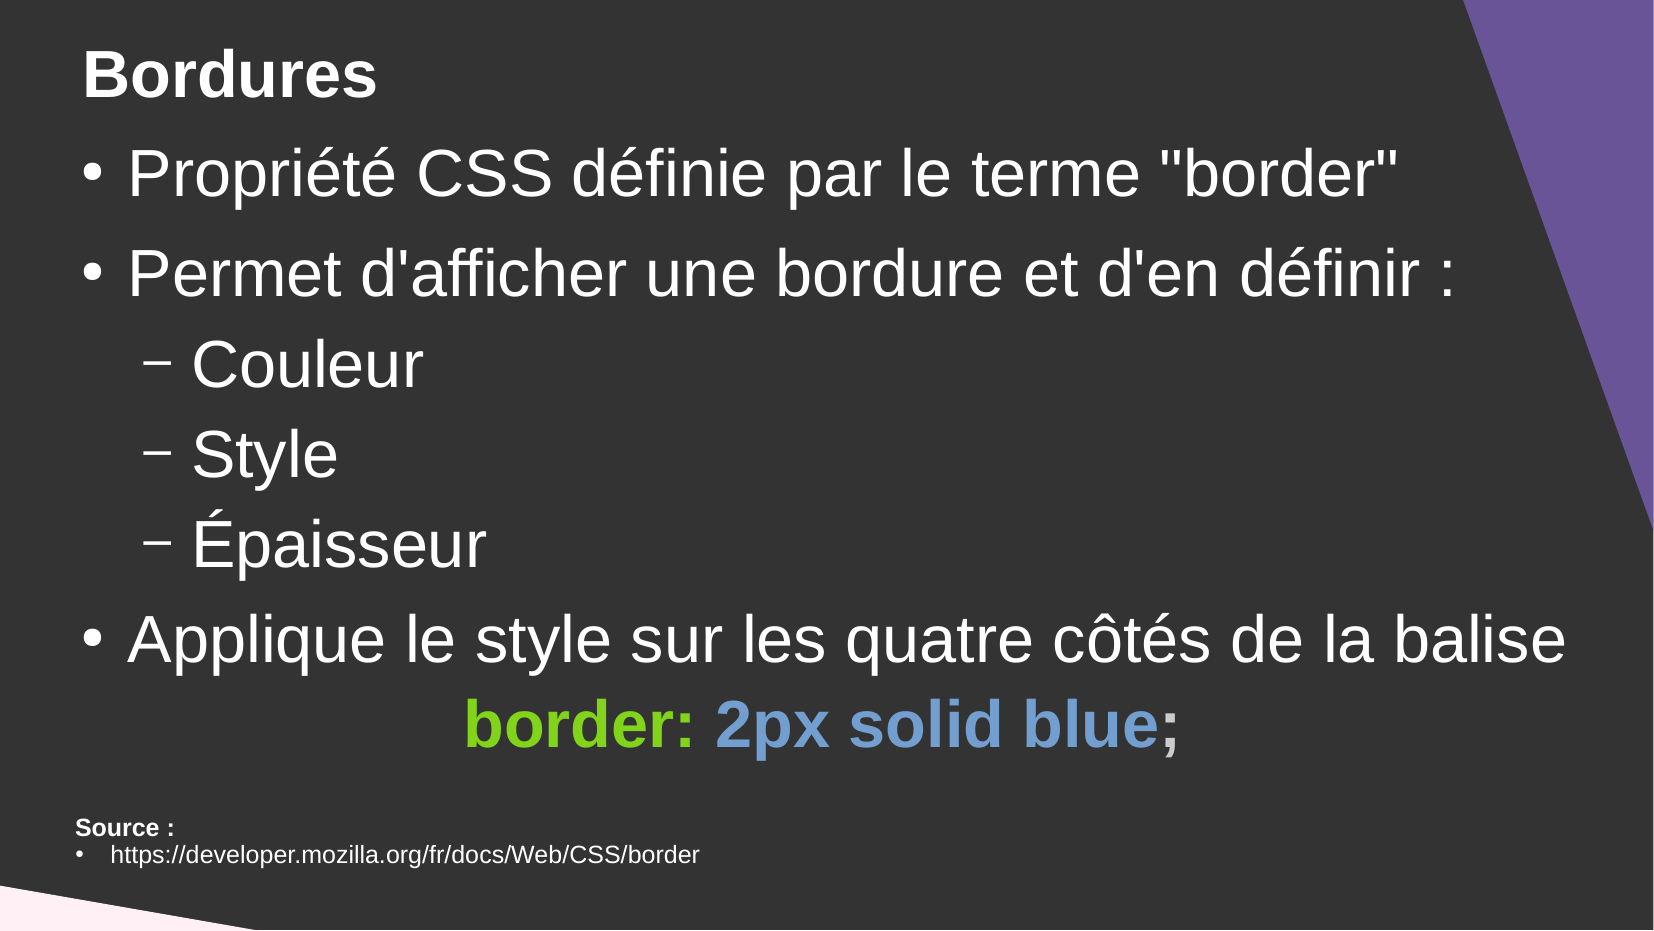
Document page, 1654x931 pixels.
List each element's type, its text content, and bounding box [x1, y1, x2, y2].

list Propriété CSS définie par le terme "border" Permet d'afficher une bordure et d'en définir : Couleur Style Épaisseur Applique le style sur les quatre côtés de la balise [64, 135, 1604, 683]
title Bordures [82, 37, 1571, 112]
text_box border: 2px solid blue; [448, 679, 1205, 770]
text_box [0, 885, 261, 931]
text_box [1463, 0, 1654, 533]
text_box Source : https://developer.mozilla.org/fr/docs/Web/CSS/border [60, 805, 1546, 913]
